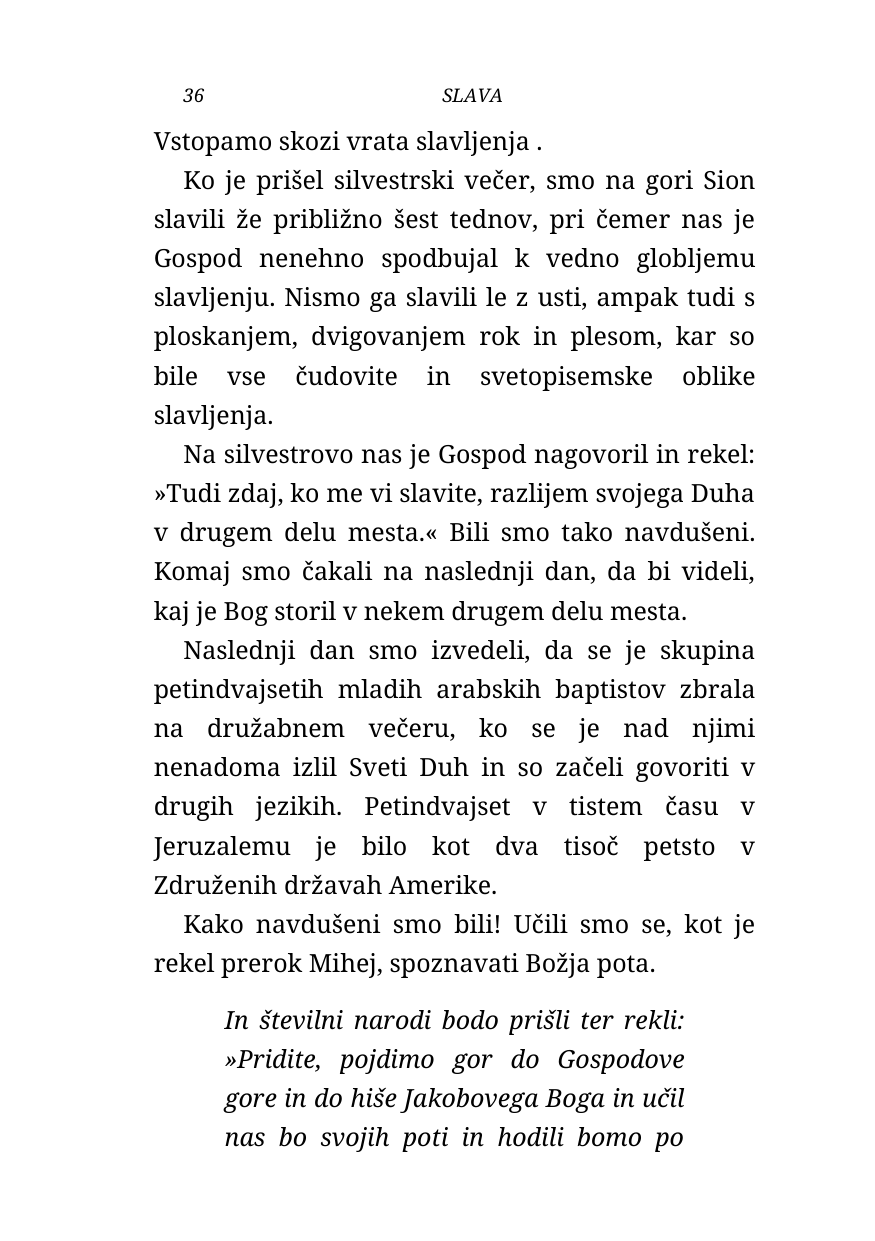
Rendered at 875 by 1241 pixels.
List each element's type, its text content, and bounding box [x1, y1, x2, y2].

text Na silvestrovo nas je Gospod nagovoril in rekel: »Tudi zdaj, ko me vi slavite, razlijem svojega Duha v drugem delu mesta.« Bili smo tako navdušeni. Komaj smo čakali na naslednji dan, da bi videli, kaj je Bog storil v nekem drugem delu mesta. [153, 437, 756, 627]
text Kako navdušeni smo bili! Učili smo se, kot je rekel prerok Mihej, spoznavati Božja pota. [153, 907, 756, 980]
text Naslednji dan smo izvedeli, da se je skupina petindvajsetih mladih arabskih baptistov zbrala na družabnem večeru, ko se je nad njimi nenadoma izlil Sveti Duh in so začeli govoriti v drugih jezikih. Petindvajset v tistem času v Jeruzalemu je bilo kot dva tisoč petsto v Združenih državah Amerike. [153, 632, 756, 901]
text Vstopamo skozi vrata slavljenja . [153, 123, 756, 157]
text In številni narodi bodo prišli ter rekli: »Pridite, pojdimo gor do Gospodove gore in do hiše Jakobovega Boga in učil nas bo svojih poti in hodili bomo po [224, 1003, 685, 1154]
text Ko je prišel silvestrski večer, smo na gori Sion slavili že približno šest tednov, pri čemer nas je Gospod nenehno spodbujal k vedno globljemu slavljenju. Nismo ga slavili le z usti, ampak tudi s ploskanjem, dvigovanjem rok in plesom, kar so bile vse čudovite in svetopisemske oblike slavljenja. [153, 162, 756, 431]
